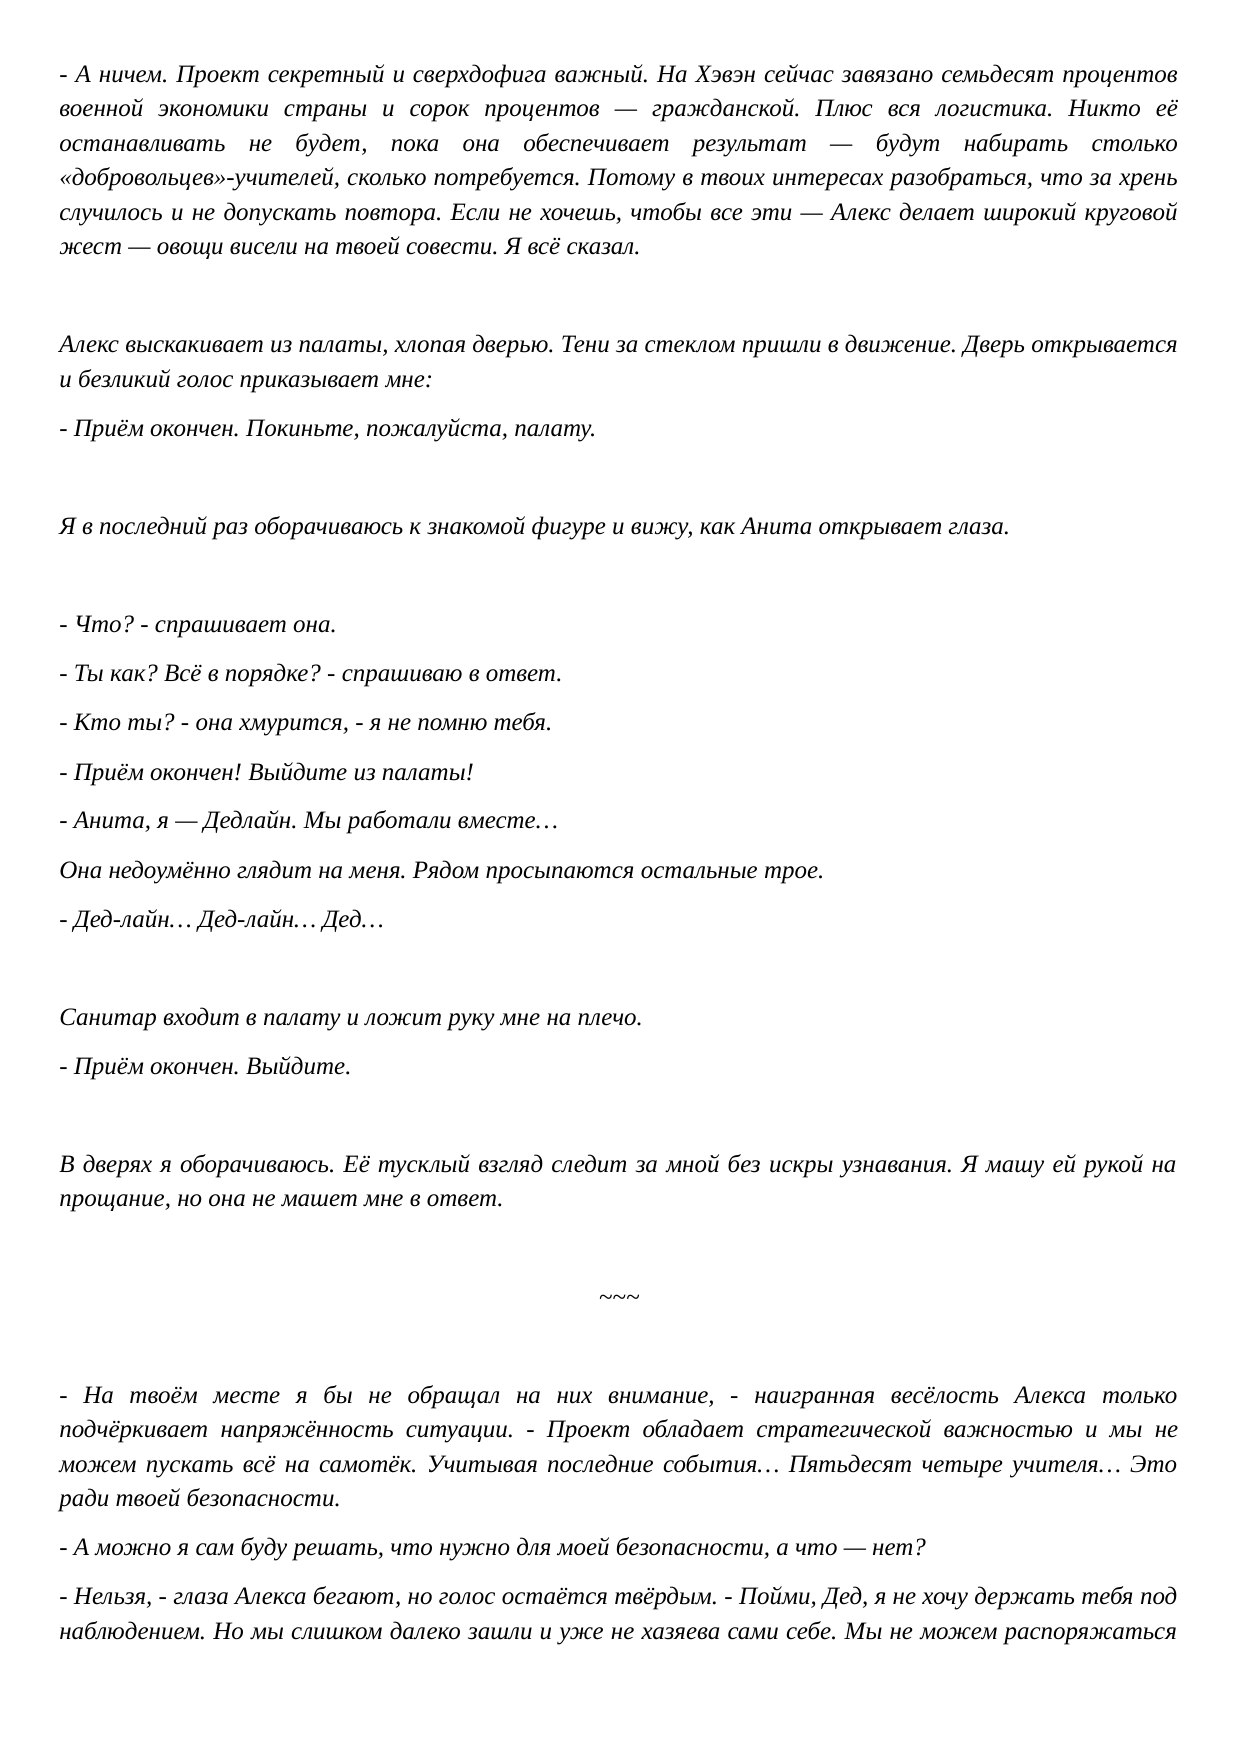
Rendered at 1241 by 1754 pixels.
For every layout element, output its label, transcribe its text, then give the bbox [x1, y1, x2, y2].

text - Приём окончен. Покиньте, пожалуйста, палату. [59, 413, 1181, 442]
text - Нельзя, - глаза Алекса бегают, но голос остаётся твёрдым. - Пойми, Дед, я не хочу держать тебя под наблюдением. Но мы слишком далеко зашли и уже не хазяева сами себе. Мы не можем распоряжаться [59, 1581, 1181, 1644]
text - Что? - спрашивает она. [59, 609, 1181, 638]
text - Приём окончен! Выйдите из палаты! [59, 757, 1181, 785]
text - Ты как? Всё в порядке? - спрашиваю в ответ. [59, 658, 1181, 687]
text - Приём окончен. Выйдите. [59, 1051, 1181, 1080]
text - На твоём месте я бы не обращал на них внимание, - наигранная весёлость Алекса только подчёркивает напряжённость ситуации. - Проект обладает стратегической важностью и мы не можем пускать всё на самотёк. Учитывая последние события… Пятьдесят четыре учителя… Это ради твоей безопасности. [59, 1380, 1181, 1512]
text - Кто ты? - она хмурится, - я не помню тебя. [59, 707, 1181, 736]
text Алекс выскакивает из палаты, хлопая дверью. Тени за стеклом пришли в движение. Дверь открывается и безликий голос приказывает мне: [59, 329, 1181, 393]
text Она недоумённо глядит на меня. Рядом просыпаются остальные трое. [59, 855, 1181, 883]
text ~~~ [59, 1282, 1181, 1310]
text - А ничем. Проект секретный и сверхдофига важный. На Хэвэн сейчас завязано семьдесят процентов военной экономики страны и сорок процентов — гражданской. Плюс вся логистика. Никто её останавливать не будет, пока она обеспечивает результат — будут набирать столько «добровольцев»-учителей, сколько потребуется. Потому в твоих интересах разобраться, что за хрень случилось и не допускать повтора. Если не хочешь, чтобы все эти — Алекс делает широкий круговой жест — овощи висели на твоей совести. Я всё сказал. [59, 59, 1181, 260]
text Я в последний раз оборачиваюсь к знакомой фигуре и вижу, как Анита открывает глаза. [59, 511, 1181, 540]
text В дверях я оборачиваюсь. Её тусклый взгляд следит за мной без искры узнавания. Я машу ей рукой на прощание, но она не машет мне в ответ. [59, 1149, 1181, 1212]
text - Анита, я — Дедлайн. Мы работали вместе… [59, 806, 1181, 834]
text - А можно я сам буду решать, что нужно для моей безопасности, а что — нет? [59, 1532, 1181, 1561]
text - Дед-лайн… Дед-лайн… Дед… [59, 904, 1181, 932]
text Санитар входит в палату и ложит руку мне на плечо. [59, 1002, 1181, 1031]
